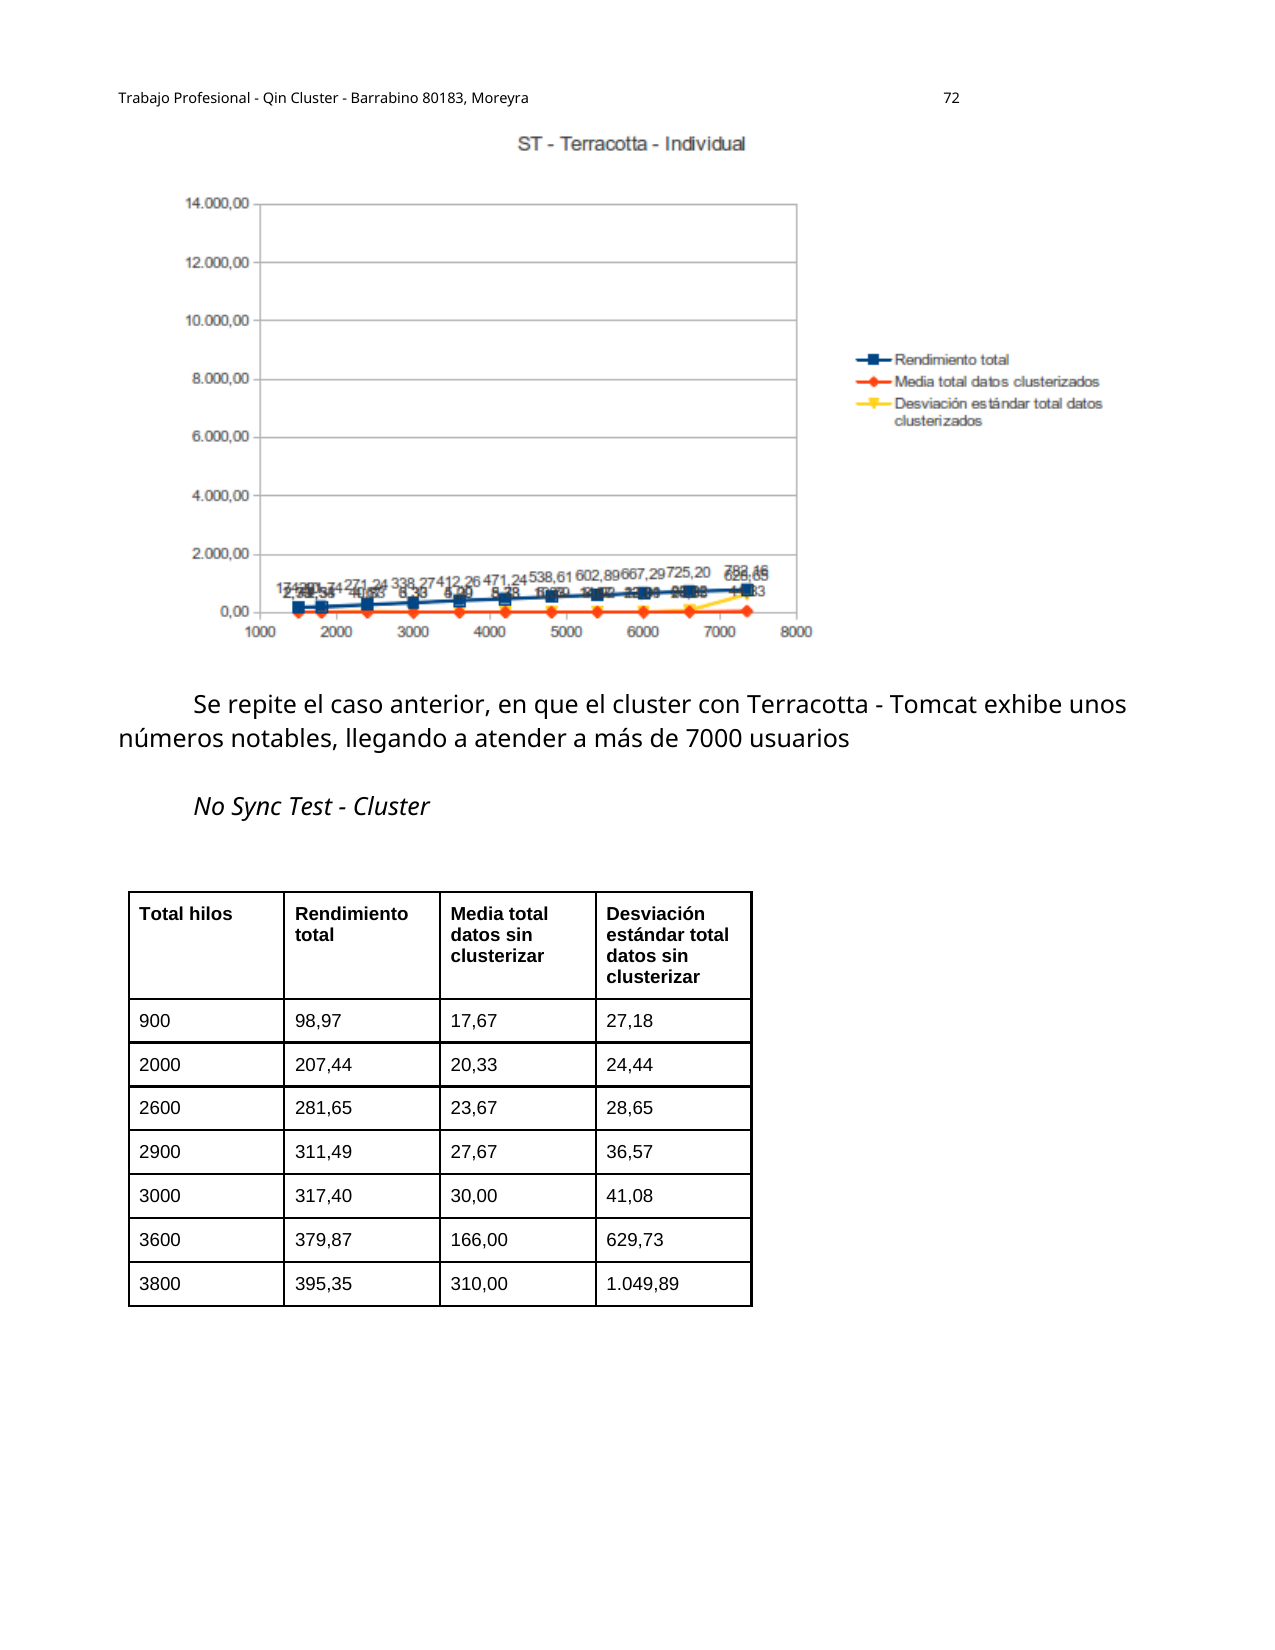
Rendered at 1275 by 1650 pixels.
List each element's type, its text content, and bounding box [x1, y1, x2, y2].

table_cell 2000 [130, 1044, 283, 1085]
table_cell 2600 [130, 1088, 283, 1129]
table_cell 23,67 [441, 1088, 595, 1129]
table_cell 317,40 [285, 1175, 439, 1217]
table_cell 395,35 [285, 1263, 439, 1304]
table_cell 27,67 [441, 1131, 595, 1173]
table_cell 3600 [130, 1219, 283, 1261]
table_cell 281,65 [285, 1088, 439, 1129]
table_cell 20,33 [441, 1044, 595, 1085]
picture [158, 118, 1117, 653]
table_cell 17,67 [441, 1000, 595, 1041]
table_cell 310,00 [441, 1263, 595, 1304]
table_cell 166,00 [441, 1219, 595, 1261]
table_cell 900 [130, 1000, 283, 1041]
table_cell 30,00 [441, 1175, 595, 1217]
table_cell 379,87 [285, 1219, 439, 1261]
text Se repite el caso anterior, en que el cluster con Terracotta - Tomcat exhibe unos números notables, llegando a atender a más de 7000 usuarios [118, 687, 1157, 755]
table_cell 1.049,89 [597, 1263, 750, 1304]
text No Sync Test - Cluster [118, 789, 1157, 823]
table_cell 3000 [130, 1175, 283, 1217]
table_cell 24,44 [597, 1044, 750, 1085]
table_header Total hilos [130, 893, 283, 998]
table_header Media total datos sin clusterizar [441, 893, 595, 998]
table_cell 36,57 [597, 1131, 750, 1173]
table_header Desviación estándar total datos sin clusterizar [597, 893, 750, 998]
table_cell 27,18 [597, 1000, 750, 1041]
table_header Rendimiento total [285, 893, 439, 998]
table_cell 629,73 [597, 1219, 750, 1261]
table_cell 3800 [130, 1263, 283, 1304]
table_cell 28,65 [597, 1088, 750, 1129]
table_cell 98,97 [285, 1000, 439, 1041]
table_cell 207,44 [285, 1044, 439, 1085]
table_cell 41,08 [597, 1175, 750, 1217]
table_cell 311,49 [285, 1131, 439, 1173]
table_cell 2900 [130, 1131, 283, 1173]
